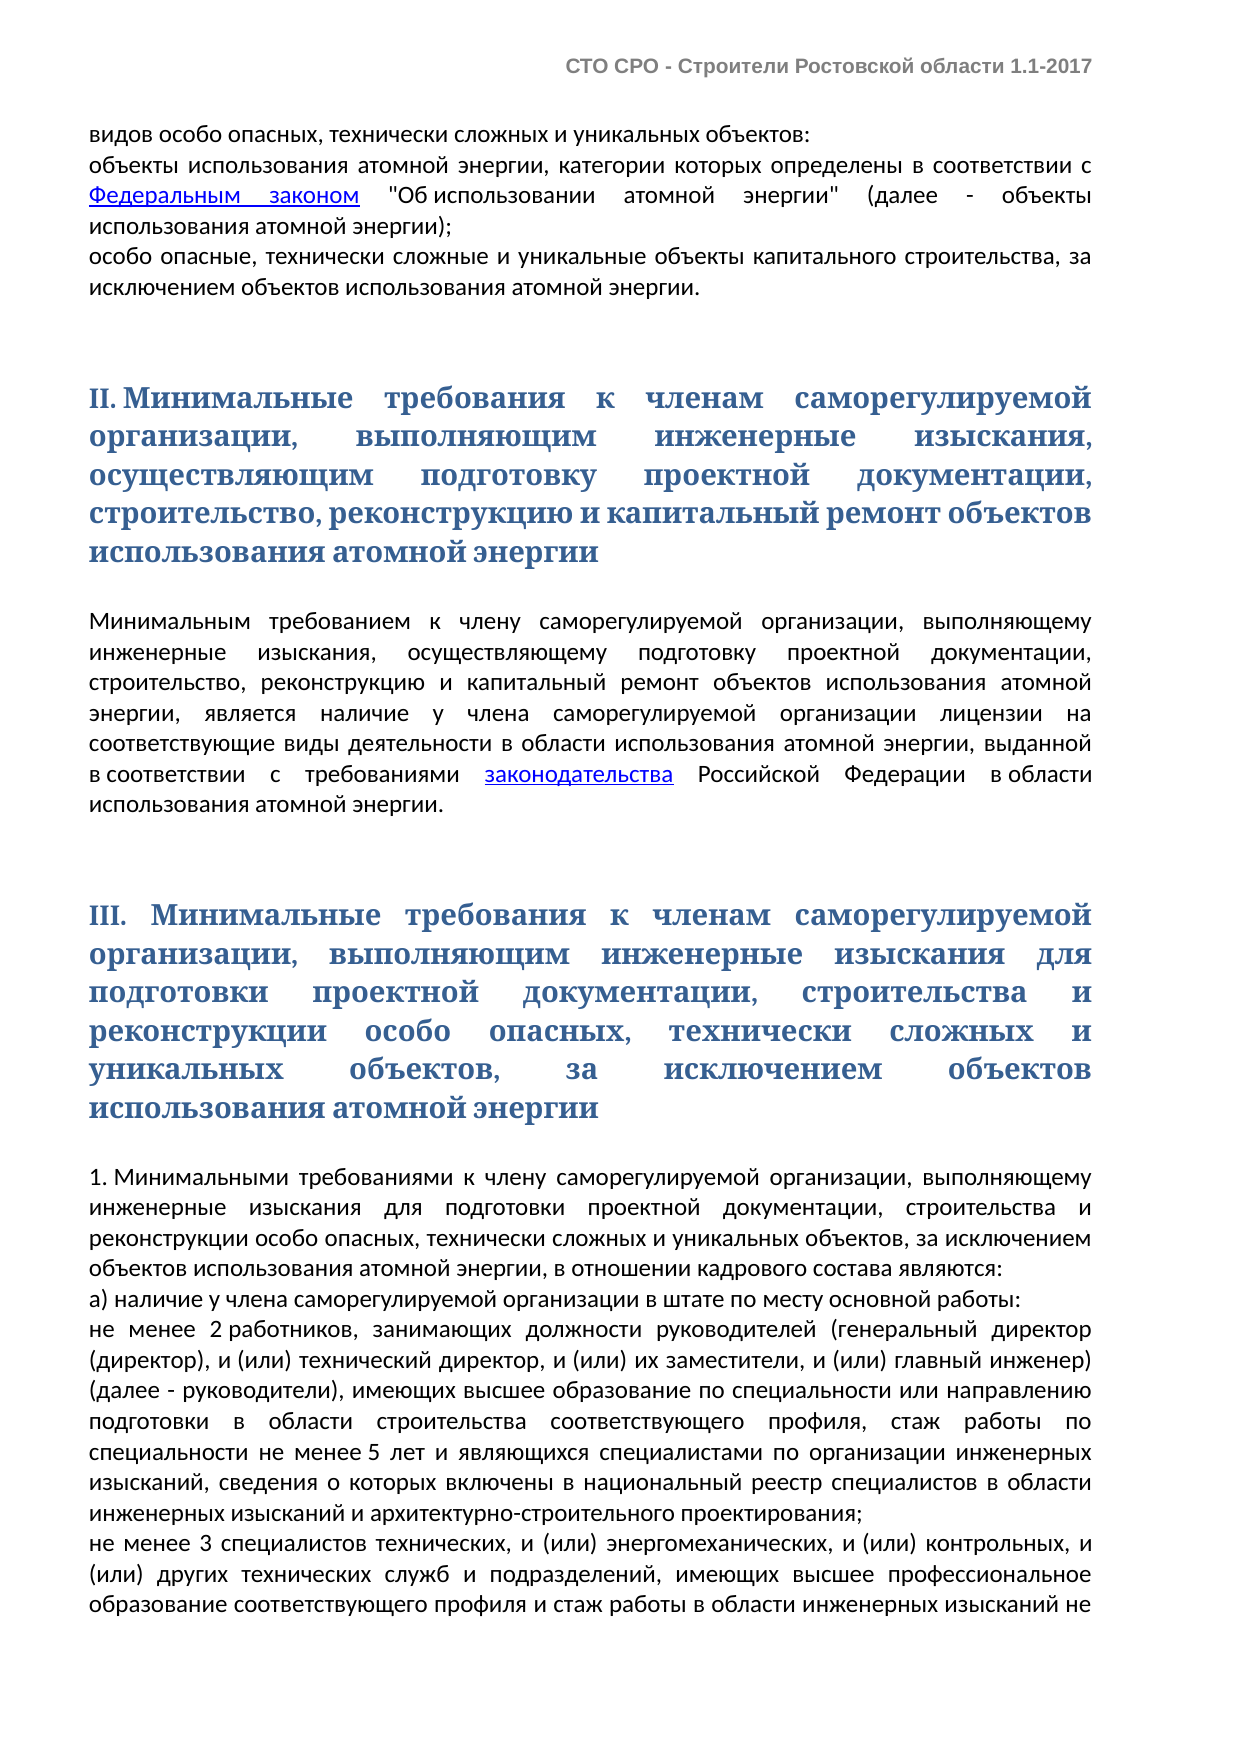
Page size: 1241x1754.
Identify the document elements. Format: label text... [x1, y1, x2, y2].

text не менее 3 специалистов технических, и (или) энергомеханических, и (или) контрольных, и (или) других технических служб и подразделений, имеющих высшее профессиональное образование соответствующего профиля и стаж работы в области инженерных изысканий не [89, 1527, 1092, 1619]
subtitle II. Минимальные требования к членам саморегулируемой организации, выполняющим инженерные изыскания, осуществляющим подготовку проектной документации, строительство, реконструкцию и капитальный ремонт объектов использования атомной энергии [89, 382, 1092, 569]
text видов особо опасных, технически сложных и уникальных объектов: [89, 118, 1092, 149]
text объекты использования атомной энергии, категории которых определены в соответствии с Федеральным законом "Об использовании атомной энергии" (далее - объекты использования атомной энергии); [89, 149, 1092, 240]
text а) наличие у члена саморегулируемой организации в штате по месту основной работы: [89, 1283, 1092, 1314]
text особо опасные, технически сложные и уникальные объекты капитального строительства, за исключением объектов использования атомной энергии. [89, 240, 1092, 301]
text не менее 2 работников, занимающих должности руководителей (генеральный директор (директор), и (или) технический директор, и (или) их заместители, и (или) главный инженер) (далее - руководители), имеющих высшее образование по специальности или направлению подготовки в области строительства соответствующего профиля, стаж работы по специальности не менее 5 лет и являющихся специалистами по организации инженерных изысканий, сведения о которых включены в национальный реестр специалистов в области инженерных изысканий и архитектурно-строительного проектирования; [89, 1314, 1092, 1527]
text Минимальным требованием к члену саморегулируемой организации, выполняющему инженерные изыскания, осуществляющему подготовку проектной документации, строительство, реконструкцию и капитальный ремонт объектов использования атомной энергии, является наличие у члена саморегулируемой организации лицензии на соответствующие виды деятельности в области использования атомной энергии, выданной в соответствии с требованиями законодательства Российской Федерации в области использования атомной энергии. [89, 605, 1092, 819]
subtitle III. Минимальные требования к членам саморегулируемой организации, выполняющим инженерные изыскания для подготовки проектной документации, строительства и реконструкции особо опасных, технически сложных и уникальных объектов, за исключением объектов использования атомной энергии [89, 899, 1092, 1126]
text 1. Минимальными требованиями к члену саморегулируемой организации, выполняющему инженерные изыскания для подготовки проектной документации, строительства и реконструкции особо опасных, технически сложных и уникальных объектов, за исключением объектов использования атомной энергии, в отношении кадрового состава являются: [89, 1161, 1092, 1283]
